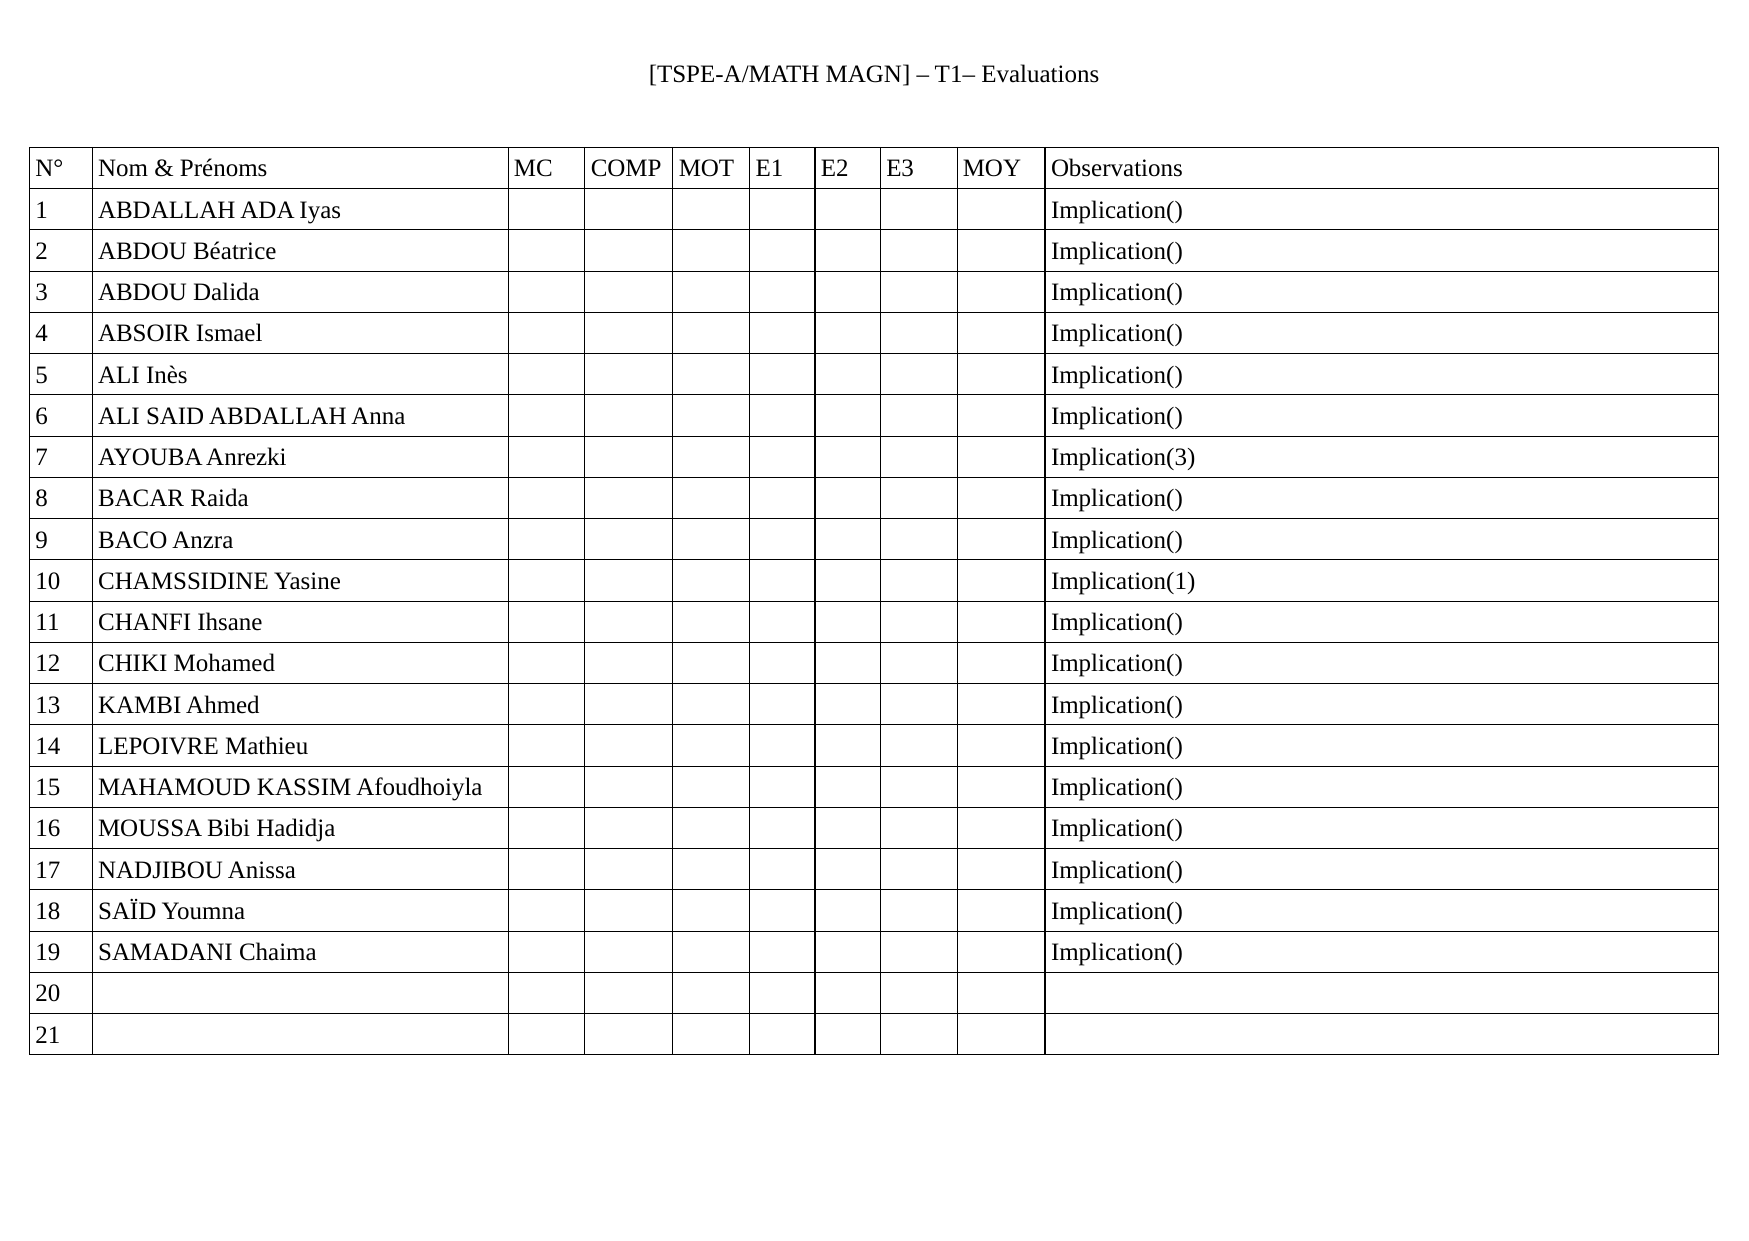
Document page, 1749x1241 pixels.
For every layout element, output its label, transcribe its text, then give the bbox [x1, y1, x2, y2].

table_header E3 [881, 148, 957, 188]
table_cell [750, 767, 814, 807]
table_cell [881, 849, 957, 889]
table_cell CHANFI Ihsane [93, 602, 508, 642]
table_header N° [30, 148, 92, 188]
table_cell [509, 519, 584, 559]
table_cell [750, 519, 814, 559]
table_cell 15 [30, 767, 92, 807]
table_cell NADJIBOU Anissa [93, 849, 508, 889]
table_cell ALI SAID ABDALLAH Anna [93, 395, 508, 436]
table_cell [585, 272, 672, 312]
table_cell [958, 684, 1044, 724]
table_cell [750, 272, 814, 312]
table_cell [673, 602, 749, 642]
table_cell Implication() [1046, 189, 1718, 229]
table_header MC [509, 148, 584, 188]
table_cell [816, 478, 880, 518]
table_cell Implication() [1046, 684, 1718, 724]
table_cell [958, 602, 1044, 642]
table_cell MOUSSA Bibi Hadidja [93, 808, 508, 848]
table_cell [881, 890, 957, 931]
table_cell [585, 560, 672, 601]
table_cell Implication() [1046, 272, 1718, 312]
table_cell [881, 602, 957, 642]
table_cell [585, 932, 672, 972]
table_cell [816, 1014, 880, 1054]
table_cell BACAR Raida [93, 478, 508, 518]
table_cell 10 [30, 560, 92, 601]
table_cell [509, 272, 584, 312]
table_cell [585, 767, 672, 807]
table_cell Implication(3) [1046, 437, 1718, 477]
table_cell 14 [30, 725, 92, 766]
table_cell [585, 808, 672, 848]
table_cell 7 [30, 437, 92, 477]
table_cell [816, 519, 880, 559]
table_cell [816, 767, 880, 807]
table_cell [958, 313, 1044, 353]
table_cell [750, 395, 814, 436]
table_cell 16 [30, 808, 92, 848]
table_cell Implication() [1046, 313, 1718, 353]
table_cell 1 [30, 189, 92, 229]
table_cell [881, 973, 957, 1013]
table_cell 3 [30, 272, 92, 312]
table_cell Implication() [1046, 519, 1718, 559]
table_cell [816, 643, 880, 683]
table_cell [585, 725, 672, 766]
table_cell [816, 973, 880, 1013]
table_cell [881, 189, 957, 229]
table_cell 20 [30, 973, 92, 1013]
table_cell [509, 354, 584, 394]
table_cell [673, 767, 749, 807]
table_cell [509, 684, 584, 724]
table_cell [958, 560, 1044, 601]
table_cell [881, 437, 957, 477]
table_header COMP [585, 148, 672, 188]
table_cell ABSOIR Ismael [93, 313, 508, 353]
table_cell [881, 478, 957, 518]
table_cell Implication() [1046, 354, 1718, 394]
table_cell Implication() [1046, 395, 1718, 436]
table_cell [816, 437, 880, 477]
table_cell [881, 519, 957, 559]
table_cell [585, 189, 672, 229]
table_cell [958, 189, 1044, 229]
table_cell [673, 973, 749, 1013]
table_cell [1046, 1014, 1718, 1054]
table_cell Implication() [1046, 725, 1718, 766]
table_cell [958, 519, 1044, 559]
table_cell Implication() [1046, 767, 1718, 807]
table_cell [881, 354, 957, 394]
table_cell [958, 725, 1044, 766]
table_cell [585, 973, 672, 1013]
table_cell [750, 643, 814, 683]
table_cell [750, 354, 814, 394]
table_cell Implication() [1046, 849, 1718, 889]
table_cell 9 [30, 519, 92, 559]
table_cell [509, 643, 584, 683]
table_cell [816, 354, 880, 394]
table_cell [958, 230, 1044, 271]
table_cell [585, 478, 672, 518]
table_cell 17 [30, 849, 92, 889]
table_cell [881, 767, 957, 807]
table_cell [585, 313, 672, 353]
table_cell [673, 395, 749, 436]
table_cell [509, 189, 584, 229]
table_cell [93, 1014, 508, 1054]
table_cell [958, 890, 1044, 931]
table_cell 8 [30, 478, 92, 518]
table_cell [958, 808, 1044, 848]
table_cell 4 [30, 313, 92, 353]
table_cell [673, 437, 749, 477]
table_cell [881, 395, 957, 436]
table_header MOY [958, 148, 1044, 188]
table_cell [750, 478, 814, 518]
table_cell [93, 973, 508, 1013]
table_header E1 [750, 148, 814, 188]
table_cell [585, 519, 672, 559]
table_cell [509, 478, 584, 518]
table_cell [673, 643, 749, 683]
table_header Nom & Prénoms [93, 148, 508, 188]
table_cell CHIKI Mohamed [93, 643, 508, 683]
table_header E2 [816, 148, 880, 188]
table_cell [750, 932, 814, 972]
table_cell [673, 354, 749, 394]
table_cell [509, 1014, 584, 1054]
table_cell [673, 808, 749, 848]
table_cell Implication() [1046, 932, 1718, 972]
table_cell ABDOU Béatrice [93, 230, 508, 271]
table_cell [881, 808, 957, 848]
table_cell [750, 973, 814, 1013]
table_cell 12 [30, 643, 92, 683]
table_cell 21 [30, 1014, 92, 1054]
table_cell SAMADANI Chaima [93, 932, 508, 972]
table_cell [750, 890, 814, 931]
table_cell [816, 395, 880, 436]
table_cell [585, 437, 672, 477]
table_cell [816, 602, 880, 642]
table_cell [585, 1014, 672, 1054]
table_cell 5 [30, 354, 92, 394]
table_cell [509, 395, 584, 436]
table_cell [673, 1014, 749, 1054]
table_cell 19 [30, 932, 92, 972]
table_cell [750, 684, 814, 724]
table_cell [958, 478, 1044, 518]
table_cell [585, 602, 672, 642]
table_cell 18 [30, 890, 92, 931]
table_cell [881, 272, 957, 312]
table_cell ABDALLAH ADA Iyas [93, 189, 508, 229]
table_cell [585, 230, 672, 271]
table_cell [673, 932, 749, 972]
table_cell [750, 437, 814, 477]
table_cell [816, 808, 880, 848]
table_cell [816, 932, 880, 972]
table_cell [750, 230, 814, 271]
table_cell [585, 684, 672, 724]
table_cell Implication(1) [1046, 560, 1718, 601]
table_cell [509, 932, 584, 972]
table_cell [881, 725, 957, 766]
table_cell [673, 684, 749, 724]
table_cell AYOUBA Anrezki [93, 437, 508, 477]
table_cell [958, 395, 1044, 436]
table_cell [750, 849, 814, 889]
table_cell [750, 1014, 814, 1054]
table_cell [673, 230, 749, 271]
table_cell [958, 643, 1044, 683]
table_cell [585, 890, 672, 931]
table_cell CHAMSSIDINE Yasine [93, 560, 508, 601]
table_cell [816, 272, 880, 312]
table_cell [750, 725, 814, 766]
table_cell ALI Inès [93, 354, 508, 394]
table_cell [509, 808, 584, 848]
table_cell [509, 437, 584, 477]
table_cell MAHAMOUD KASSIM Afoudhoiyla [93, 767, 508, 807]
table_cell [881, 932, 957, 972]
table_cell [958, 272, 1044, 312]
table_cell [673, 519, 749, 559]
table_cell [958, 437, 1044, 477]
table_cell 11 [30, 602, 92, 642]
table_cell [881, 560, 957, 601]
table_cell [750, 808, 814, 848]
table_cell [673, 313, 749, 353]
table_cell [816, 684, 880, 724]
table_cell [958, 973, 1044, 1013]
table_cell [673, 189, 749, 229]
table_cell 2 [30, 230, 92, 271]
table_cell [509, 849, 584, 889]
table_cell [816, 230, 880, 271]
table_cell [816, 189, 880, 229]
table_cell 13 [30, 684, 92, 724]
table_cell [585, 354, 672, 394]
table_cell [750, 560, 814, 601]
table_cell [673, 849, 749, 889]
table_cell Implication() [1046, 643, 1718, 683]
table_cell [509, 725, 584, 766]
table_cell [958, 1014, 1044, 1054]
table_cell [673, 272, 749, 312]
table_cell [509, 767, 584, 807]
table_cell [958, 849, 1044, 889]
table_cell [881, 313, 957, 353]
table_cell [816, 313, 880, 353]
table_cell [881, 643, 957, 683]
table_cell [509, 890, 584, 931]
table_cell [750, 313, 814, 353]
table_cell [673, 890, 749, 931]
table_cell [509, 560, 584, 601]
table_cell [750, 189, 814, 229]
table_cell [750, 602, 814, 642]
table_cell [509, 602, 584, 642]
table_cell Implication() [1046, 602, 1718, 642]
table_cell [881, 1014, 957, 1054]
table_cell [509, 973, 584, 1013]
table_cell [673, 725, 749, 766]
table_cell [585, 395, 672, 436]
table_cell [816, 725, 880, 766]
table_cell KAMBI Ahmed [93, 684, 508, 724]
table_cell [816, 560, 880, 601]
table_cell [1046, 973, 1718, 1013]
table_cell [816, 890, 880, 931]
table_cell [958, 932, 1044, 972]
table_cell [673, 478, 749, 518]
table_cell [585, 643, 672, 683]
table_cell BACO Anzra [93, 519, 508, 559]
table_cell [816, 849, 880, 889]
table_cell [509, 230, 584, 271]
table_cell [958, 354, 1044, 394]
table_cell [958, 767, 1044, 807]
table_cell Implication() [1046, 230, 1718, 271]
table_cell SAÏD Youmna [93, 890, 508, 931]
table_cell Implication() [1046, 478, 1718, 518]
table_cell [673, 560, 749, 601]
table_header MOT [673, 148, 749, 188]
table_cell LEPOIVRE Mathieu [93, 725, 508, 766]
table_cell Implication() [1046, 890, 1718, 931]
table_cell 6 [30, 395, 92, 436]
table_cell [509, 313, 584, 353]
table_cell ABDOU Dalida [93, 272, 508, 312]
table_cell [881, 230, 957, 271]
table_cell [585, 849, 672, 889]
table_cell Implication() [1046, 808, 1718, 848]
table_cell [881, 684, 957, 724]
table_header Observations [1046, 148, 1718, 188]
